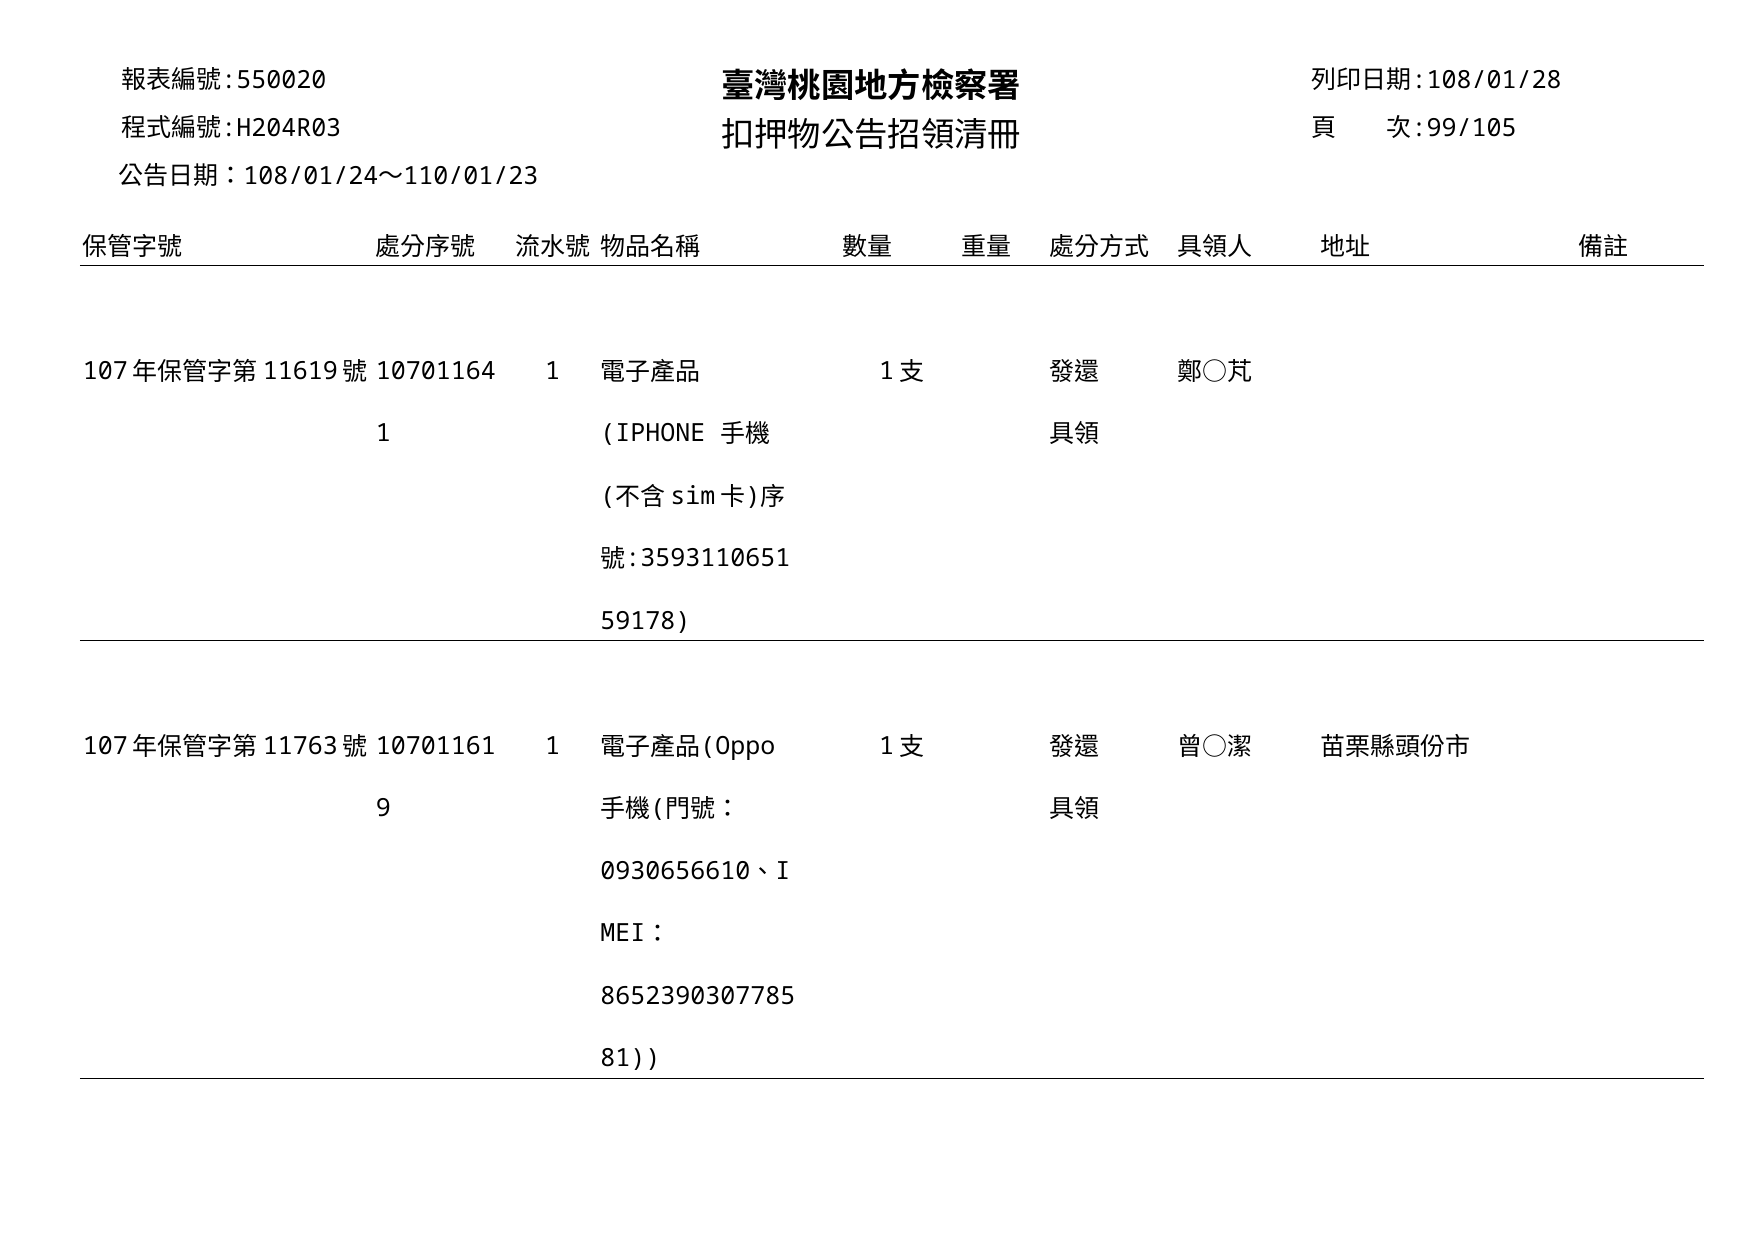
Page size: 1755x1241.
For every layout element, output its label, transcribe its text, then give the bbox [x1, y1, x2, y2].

table_cell 1 [507, 641, 597, 1078]
table_cell 1支 [808, 641, 927, 1078]
table_cell [1317, 266, 1575, 640]
table_cell 苗栗縣頭份市 [1317, 641, 1575, 1078]
table_cell 1支 [808, 266, 927, 640]
table_header 地址 [1317, 203, 1575, 265]
table_header 備註 [1575, 203, 1704, 265]
table_cell 鄭○芃 [1175, 266, 1317, 640]
table_header 物品名稱 [597, 203, 807, 265]
table_cell 107011619 [373, 641, 507, 1078]
table_cell [927, 641, 1046, 1078]
table_cell 107年保管字第11763號 [80, 641, 373, 1078]
table_cell 電子產品(IPHONE 手機(不含sim卡)序號:359311065159178) [597, 266, 807, 640]
table_cell [927, 266, 1046, 640]
table_header 保管字號 [80, 203, 373, 265]
table_cell 1 [507, 266, 597, 640]
table_cell 曾○潔 [1175, 641, 1317, 1078]
table_cell 發還 具領 [1046, 266, 1175, 640]
table_cell 107年保管字第11619號 [80, 266, 373, 640]
table_cell 107011641 [373, 266, 507, 640]
table_header 處分方式 [1046, 203, 1175, 265]
table_header 處分序號 [373, 203, 507, 265]
table_header 重量 [927, 203, 1046, 265]
table_header 流水號 [507, 203, 597, 265]
table_cell [1575, 641, 1704, 1078]
table_cell 電子產品(Oppo手機(門號：0930656610、IMEI：865239030778581)) [597, 641, 807, 1078]
table_header 數量 [808, 203, 927, 265]
table_header 具領人 [1175, 203, 1317, 265]
table_cell 發還 具領 [1046, 641, 1175, 1078]
table_cell [1575, 266, 1704, 640]
